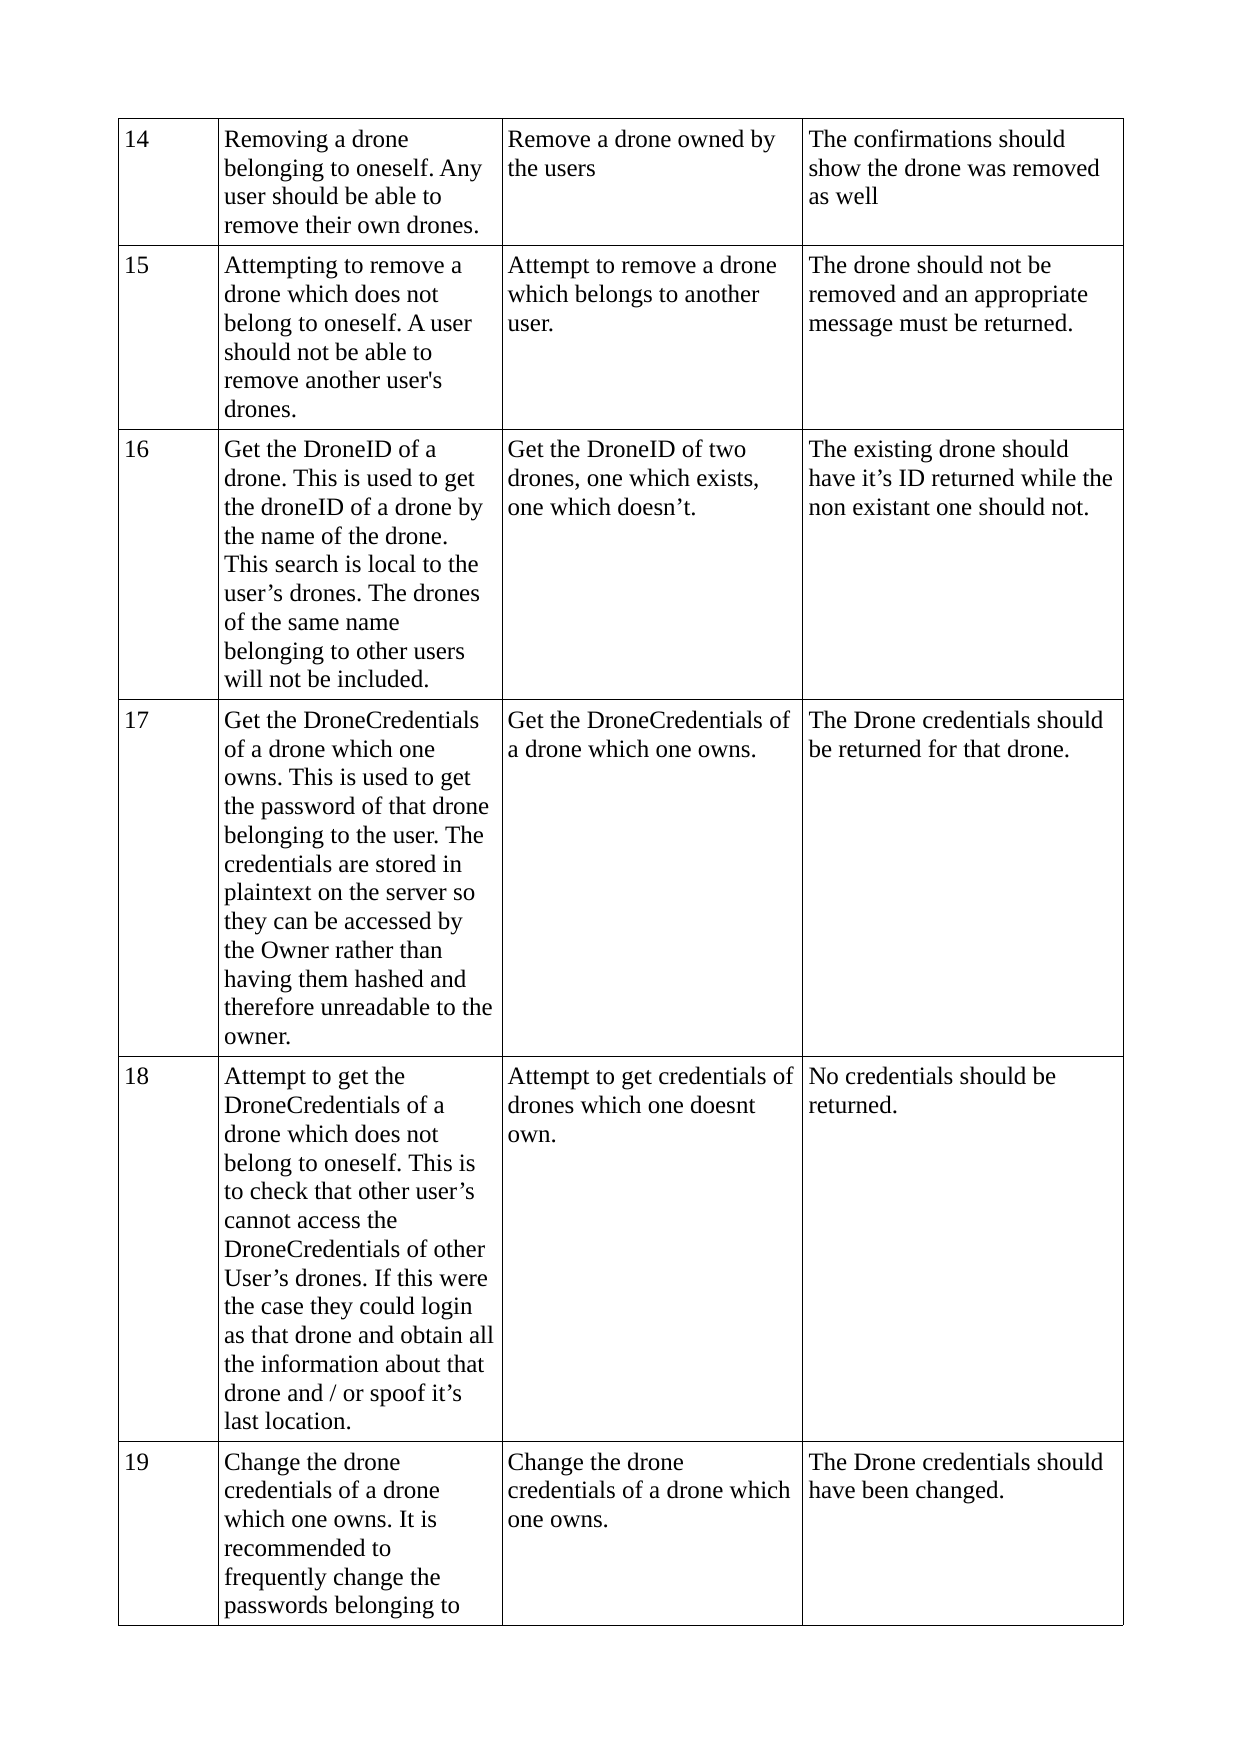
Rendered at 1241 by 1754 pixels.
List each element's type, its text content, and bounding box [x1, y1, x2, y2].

table_cell No credentials should be returned. [803, 1057, 1123, 1441]
table_cell 17 [119, 700, 218, 1056]
table_cell Remove a drone owned by the users [503, 119, 802, 245]
table_cell Removing a drone belonging to oneself. Any user should be able to remove their own drones. [219, 119, 502, 245]
table_cell 19 [119, 1442, 218, 1625]
table_cell Attempt to remove a drone which belongs to another user. [503, 246, 802, 429]
table_cell Attempting to remove a drone which does not belong to oneself. A user should not be able to remove another user's drones. [219, 246, 502, 429]
table_cell 14 [119, 119, 218, 245]
table_cell The Drone credentials should be returned for that drone. [803, 700, 1123, 1056]
table_cell The Drone credentials should have been changed. [803, 1442, 1123, 1625]
table_cell Get the DroneCredentials of a drone which one owns. This is used to get the password of that drone belonging to the user. The credentials are stored in plaintext on the server so they can be accessed by the Owner rather than having them hashed and therefore unreadable to the owner. [219, 700, 502, 1056]
table_cell Change the drone credentials of a drone which one owns. It is recommended to frequently change the passwords belonging to [219, 1442, 502, 1625]
table_cell Get the DroneID of two drones, one which exists, one which doesn’t. [503, 430, 802, 699]
table_cell The existing drone should have it’s ID returned while the non existant one should not. [803, 430, 1123, 699]
table_cell 16 [119, 430, 218, 699]
table_cell The drone should not be removed and an appropriate message must be returned. [803, 246, 1123, 429]
table_cell 15 [119, 246, 218, 429]
table_cell 18 [119, 1057, 218, 1441]
table_cell Change the drone credentials of a drone which one owns. [503, 1442, 802, 1625]
table_cell The confirmations should show the drone was removed as well [803, 119, 1123, 245]
table_cell Get the DroneID of a drone. This is used to get the droneID of a drone by the name of the drone. This search is local to the user’s drones. The drones of the same name belonging to other users will not be included. [219, 430, 502, 699]
table_cell Attempt to get the DroneCredentials of a drone which does not belong to oneself. This is to check that other user’s cannot access the DroneCredentials of other User’s drones. If this were the case they could login as that drone and obtain all the information about that drone and / or spoof it’s last location. [219, 1057, 502, 1441]
table_cell Get the DroneCredentials of a drone which one owns. [503, 700, 802, 1056]
table_cell Attempt to get credentials of drones which one doesnt own. [503, 1057, 802, 1441]
